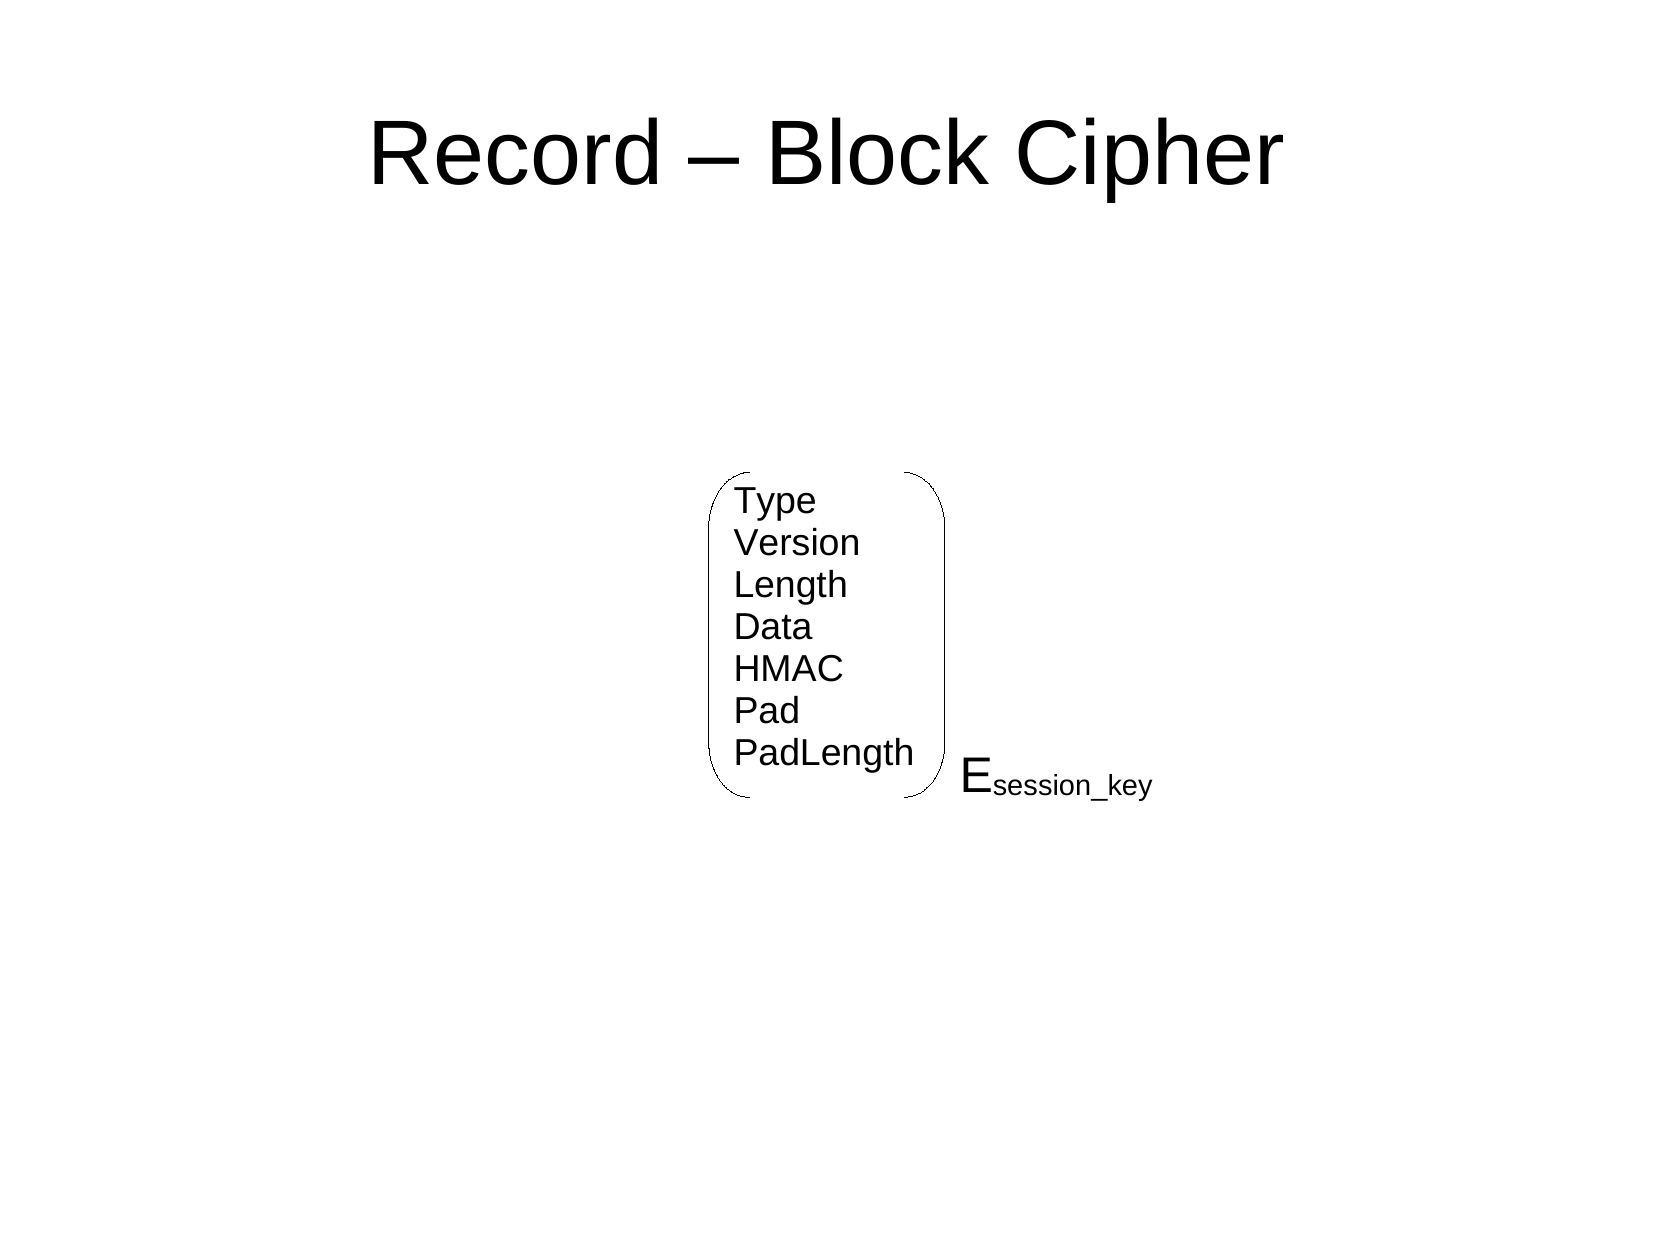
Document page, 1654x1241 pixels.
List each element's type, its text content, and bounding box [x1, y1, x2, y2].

text_box Type Version Length Data HMAC Pad PadLength [718, 472, 945, 782]
text_box Esession_key [944, 739, 1164, 827]
title Record – Block Cipher [82, 49, 1571, 257]
